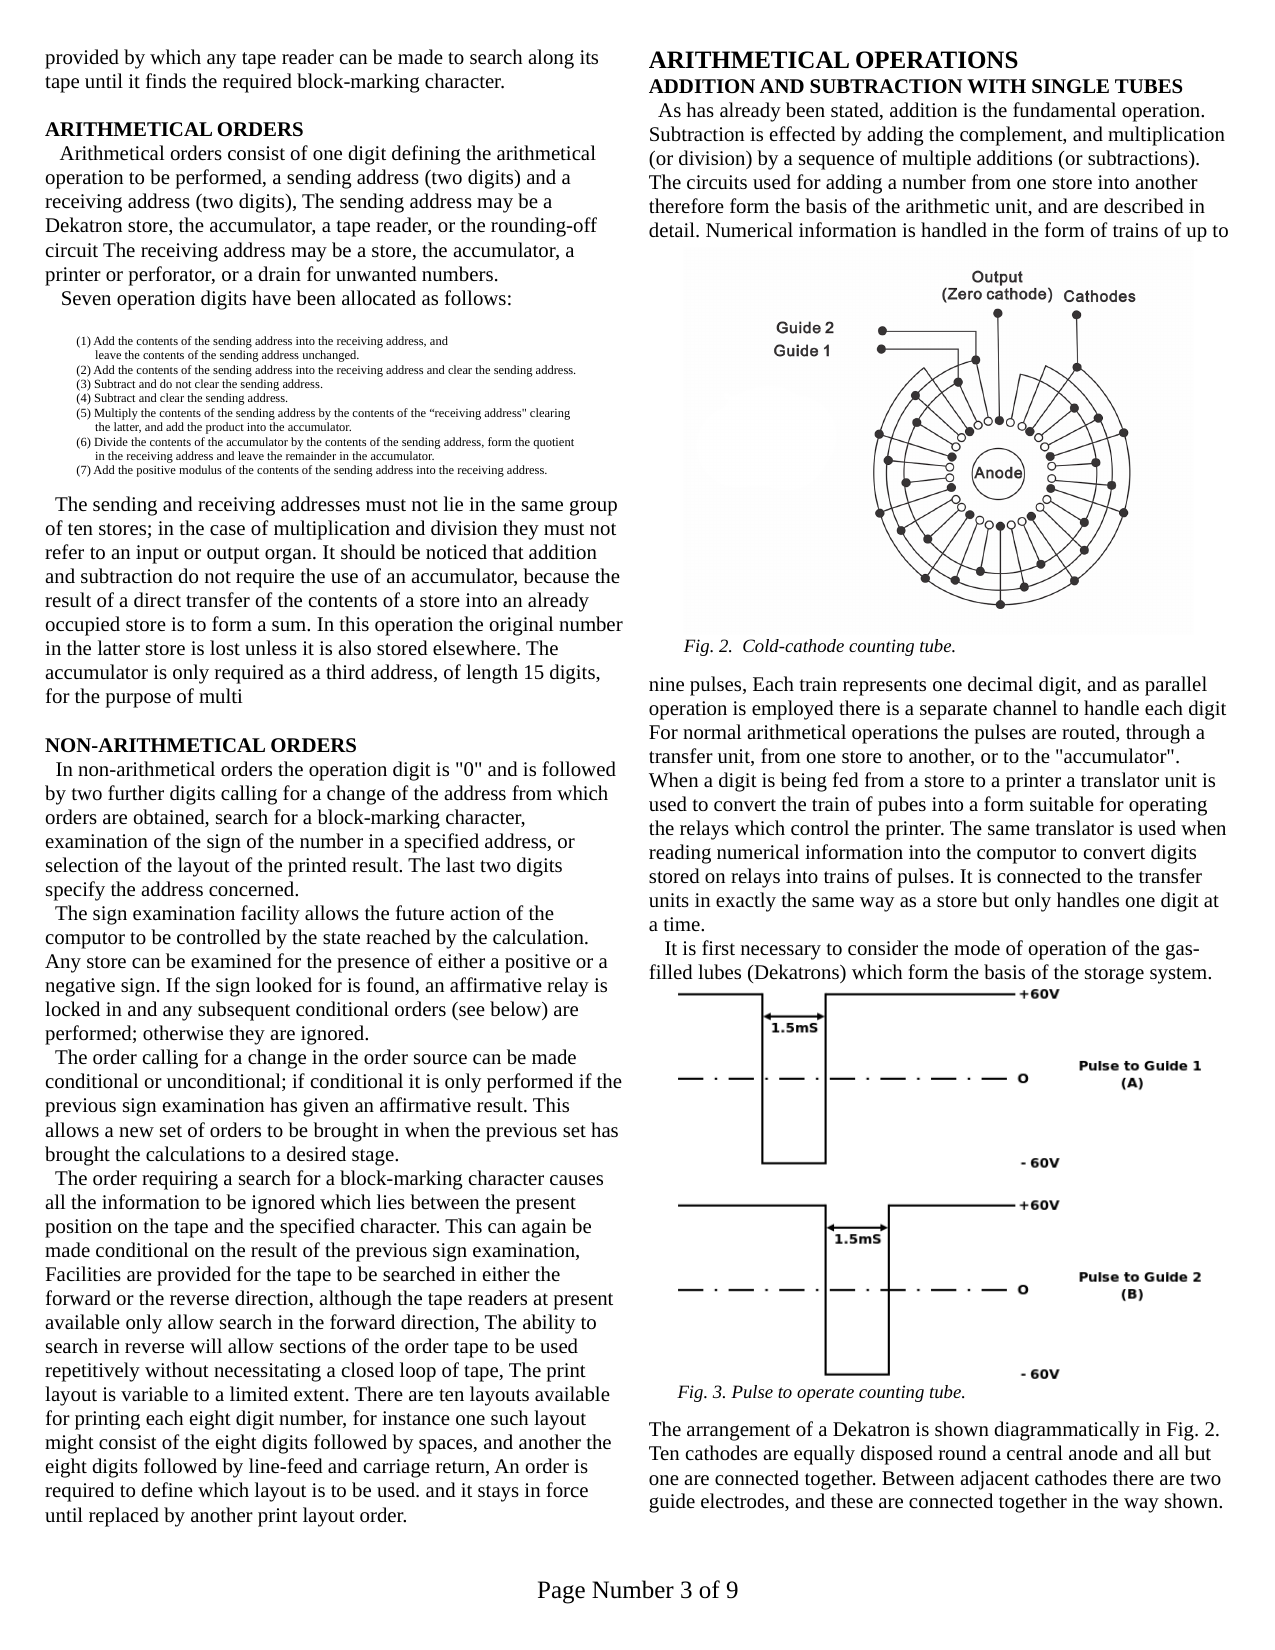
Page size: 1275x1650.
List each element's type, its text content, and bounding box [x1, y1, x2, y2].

text ARITHMETICAL OPERATIONS [649, 45, 1230, 74]
text The sign examination facility allows the future action of the computor to be controlled by the state reached by the calculation. Any store can be examined for the presence of either a positive or a negative sign. If the sign looked for is found, an affirmative relay is locked in and any subsequent conditional orders (see below) are performed; otherwise they are ignored. [45, 901, 626, 1045]
text In non-arithmetical orders the operation digit is "0" and is followed by two further digits calling for a change of the address from which orders are obtained, search for a block-marking character, examination of the sign of the number in a specified address, or selection of the layout of the printed result. The last two digits specify the address concerned. [45, 757, 626, 901]
text Fig. 2. Cold-cathode counting tube. [683, 635, 1193, 656]
text (5) Multiply the contents of the sending address by the contents of the “receiving address" clearing [45, 406, 626, 420]
text Fig. 3. Pulse to operate counting tube. [677, 1381, 1202, 1402]
text (1) Add the contents of the sending address into the receiving address, and [45, 334, 626, 348]
text NON-ARITHMETICAL ORDERS [45, 732, 626, 757]
text provided by which any tape reader can be made to search along its tape until it finds the required block-marking character. [45, 45, 626, 93]
list (3) Subtract and do not clear the sending address. [45, 377, 626, 391]
text (6) Divide the contents of the accumulator by the contents of the sending address, form the quotient [45, 434, 626, 449]
picture [683, 247, 1194, 635]
text As has already been stated, addition is the fundamental operation. Subtraction is effected by adding the complement, and multiplication (or division) by a sequence of multiple additions (or subtractions). The circuits used for adding a number from one store into another therefore form the basis of the arithmetic unit, and are described in detail. Numerical information is handled in the form of trains of up to nine pulses, Each train represents one decimal digit, and as parallel operation is employed there is a separate channel to handle each digit For normal arithmetical operations the pulses are routed, through a transfer unit, from one store to another, or to the "accumulator". When a digit is being fed from a store to a printer a translator unit is used to convert the train of pubes into a form suitable for operating the relays which control the printer. The same translator is used when reading numerical information into the computor to convert digits stored on relays into trains of pulses. It is connected to the transfer units in exactly the same way as a store but only handles one digit at a time. [649, 98, 1230, 936]
text Seven operation digits have been allocated as follows: [45, 286, 626, 310]
text Arithmetical orders consist of one digit defining the arithmetical operation to be performed, a sending address (two digits) and a receiving address (two digits), The sending address may be a Dekatron store, the accumulator, a tape reader, or the rounding-off circuit The receiving address may be a store, the accumulator, a printer or perforator, or a drain for unwanted numbers. [45, 141, 626, 286]
text in the receiving address and leave the remainder in the accumulator. [45, 449, 626, 463]
text leave the contents of the sending address unchanged. [45, 348, 626, 362]
list (2) Add the contents of the sending address into the receiving address and clear the sending address. [45, 362, 626, 377]
text (7) Add the positive modulus of the contents of the sending address into the receiving address. [45, 463, 626, 477]
text ARITHMETICAL ORDERS [45, 117, 626, 141]
text It is first necessary to consider the mode of operation of the gas-filled lubes (Dekatrons) which form the basis of the storage system. The arrangement of a Dekatron is shown diagrammatically in Fig. 2. Ten cathodes are equally disposed round a central anode and all but one are connected together. Between adjacent cathodes there are two guide electrodes, and these are connected together in the way shown. [649, 936, 1230, 1513]
text The order requiring a search for a block-marking character causes all the information to be ignored which lies between the present position on the tape and the specified character. This can again be made conditional on the result of the previous sign examination, Facilities are provided for the tape to be searched in either the forward or the reverse direction, although the tape readers at present available only allow search in the forward direction, The ability to search in reverse will allow sections of the order tape to be used repetitively without necessitating a closed loop of tape, The print layout is variable to a limited extent. There are ten layouts available for printing each eight digit number, for instance one such layout might consist of the eight digits followed by spaces, and another the eight digits followed by line-feed and carriage return, An order is required to define which layout is to be used. and it stays in force until replaced by another print layout order. [45, 1166, 626, 1527]
picture [677, 986, 1203, 1381]
text The sending and receiving addresses must not lie in the same group of ten stores; in the case of multiplication and division they must not refer to an input or output organ. It should be noticed that addition and subtraction do not require the use of an accumulator, because the result of a direct transfer of the contents of a store into an already occupied store is to form a sum. In this operation the original number in the latter store is lost unless it is also stored elsewhere. The accumulator is only required as a third address, of length 15 digits, for the purpose of multi [45, 492, 626, 708]
text ADDITION AND SUBTRACTION WITH SINGLE TUBES [649, 74, 1230, 98]
text The order calling for a change in the order source can be made conditional or unconditional; if conditional it is only performed if the previous sign examination has given an affirmative result. This allows a new set of orders to be brought in when the previous set has brought the calculations to a desired stage. [45, 1045, 626, 1166]
text (4) Subtract and clear the sending address. [45, 391, 626, 406]
text the latter, and add the product into the accumulator. [45, 420, 626, 434]
